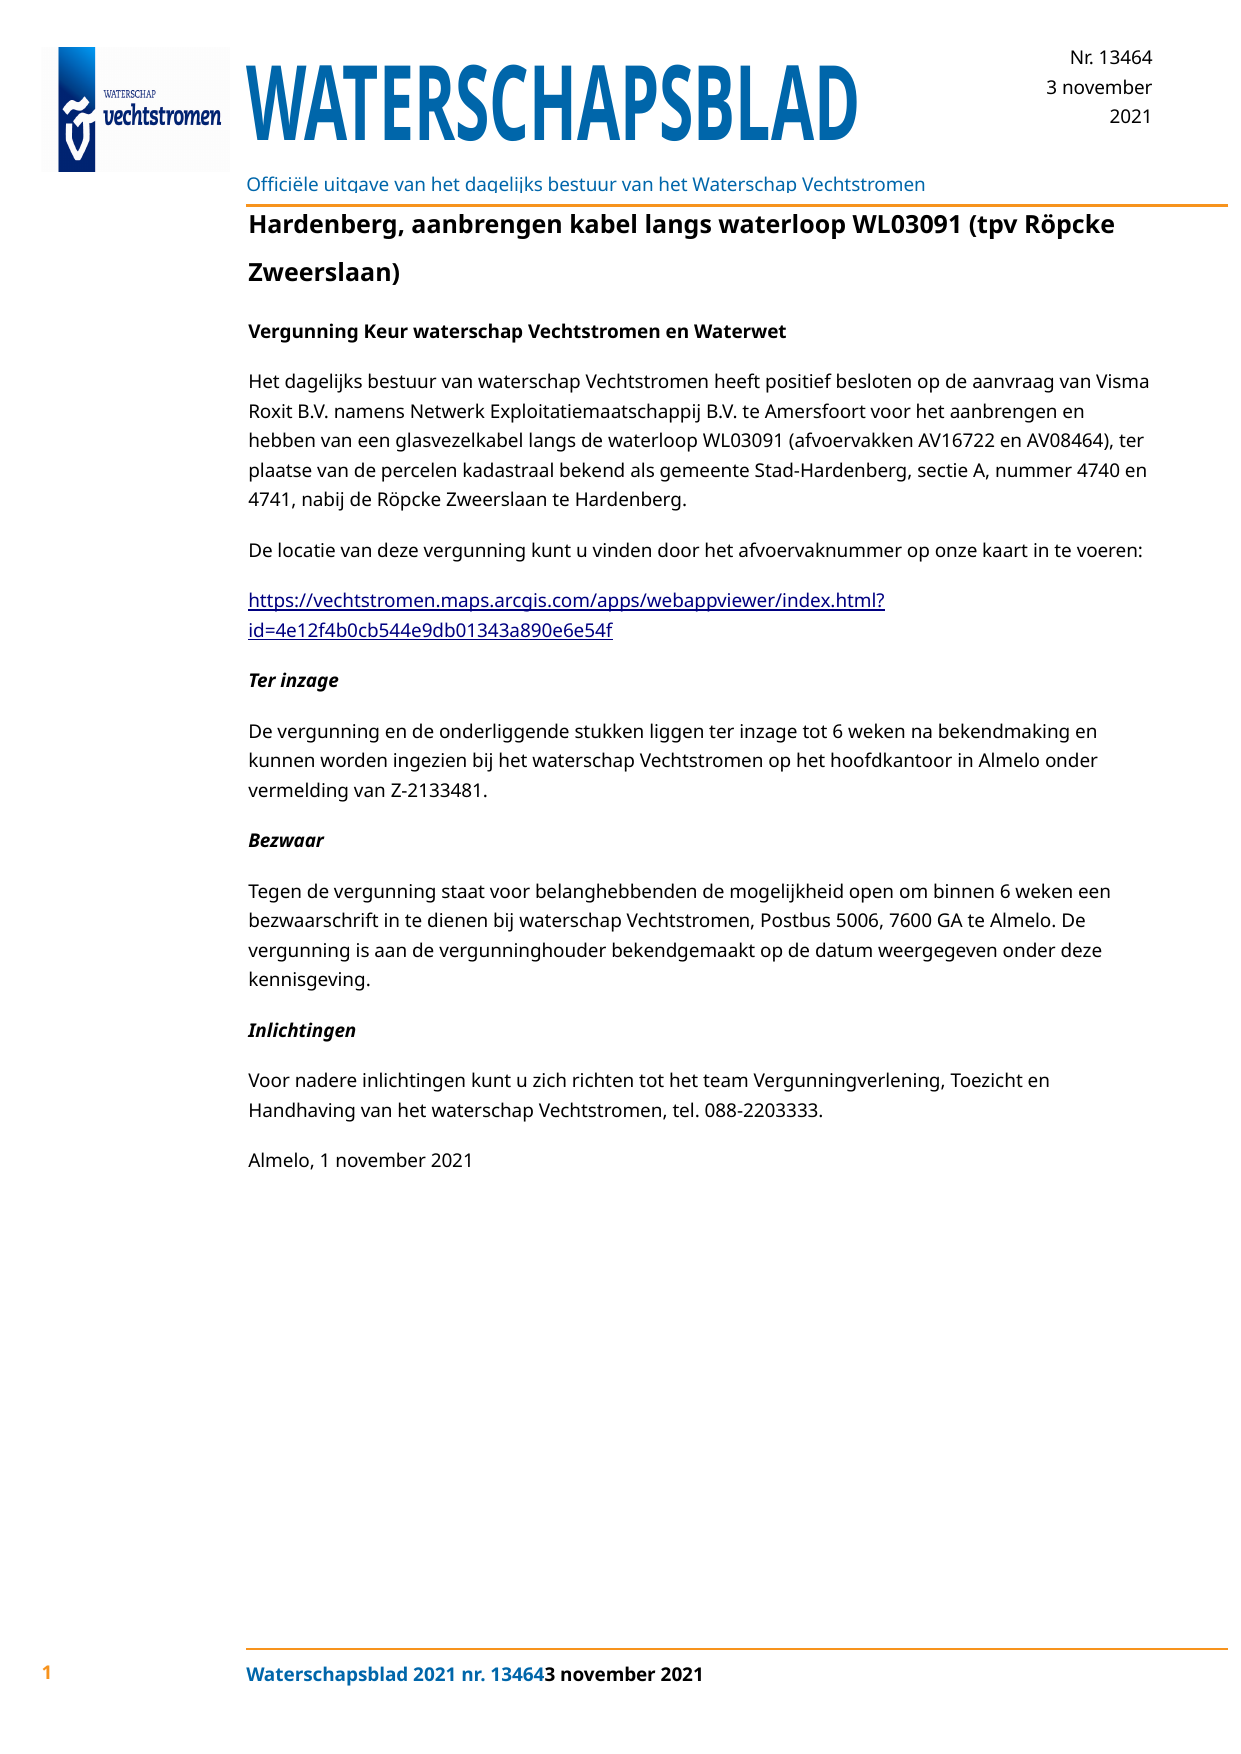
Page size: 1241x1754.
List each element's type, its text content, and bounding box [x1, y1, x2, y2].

text De vergunning en de onderliggende stukken liggen ter inzage tot 6 weken na bekendmaking en kunnen worden ingezien bij het waterschap Vechtstromen op het hoofdkantoor in Almelo onder vermelding van Z-2133481. [248, 718, 1152, 803]
text De locatie van deze vergunning kunt u vinden door het afvoervaknummer op onze kaart in te voeren: [248, 537, 1152, 563]
text Hardenberg, aanbrengen kabel langs waterloop WL03091 (tpv Röpcke Zweerslaan) [248, 207, 1152, 288]
text Almelo, 1 november 2021 [248, 1147, 1152, 1173]
text Bezwaar [248, 827, 1152, 853]
text Vergunning Keur waterschap Vechtstromen en Waterwet [248, 318, 1152, 344]
text https://vechtstromen.maps.arcgis.com/apps/webappviewer/index.html?id=4e12f4b0cb544e9db01343a890e6e54f [248, 587, 1152, 643]
text Ter inzage [248, 667, 1152, 693]
picture [41, 47, 231, 172]
text Het dagelijks bestuur van waterschap Vechtstromen heeft positief besloten op de aanvraag van Visma Roxit B.V. namens Netwerk Exploitatiemaatschappij B.V. te Amersfoort voor het aanbrengen en hebben van een glasvezelkabel langs de waterloop WL03091 (afvoervakken AV16722 en AV08464), ter plaatse van de percelen kadastraal bekend als gemeente Stad-Hardenberg, sectie A, nummer 4740 en 4741, nabij de Röpcke Zweerslaan te Hardenberg. [248, 368, 1152, 512]
text Inlichtingen [248, 1017, 1152, 1043]
text Tegen de vergunning staat voor belanghebbenden de mogelijkheid open om binnen 6 weken een bezwaarschrift in te dienen bij waterschap Vechtstromen, Postbus 5006, 7600 GA te Almelo. De vergunning is aan de vergunninghouder bekendgemaakt op de datum weergegeven onder deze kennisgeving. [248, 878, 1152, 992]
text Voor nadere inlichtingen kunt u zich richten tot het team Vergunningverlening, Toezicht en Handhaving van het waterschap Vechtstromen, tel. 088-2203333. [248, 1067, 1152, 1123]
